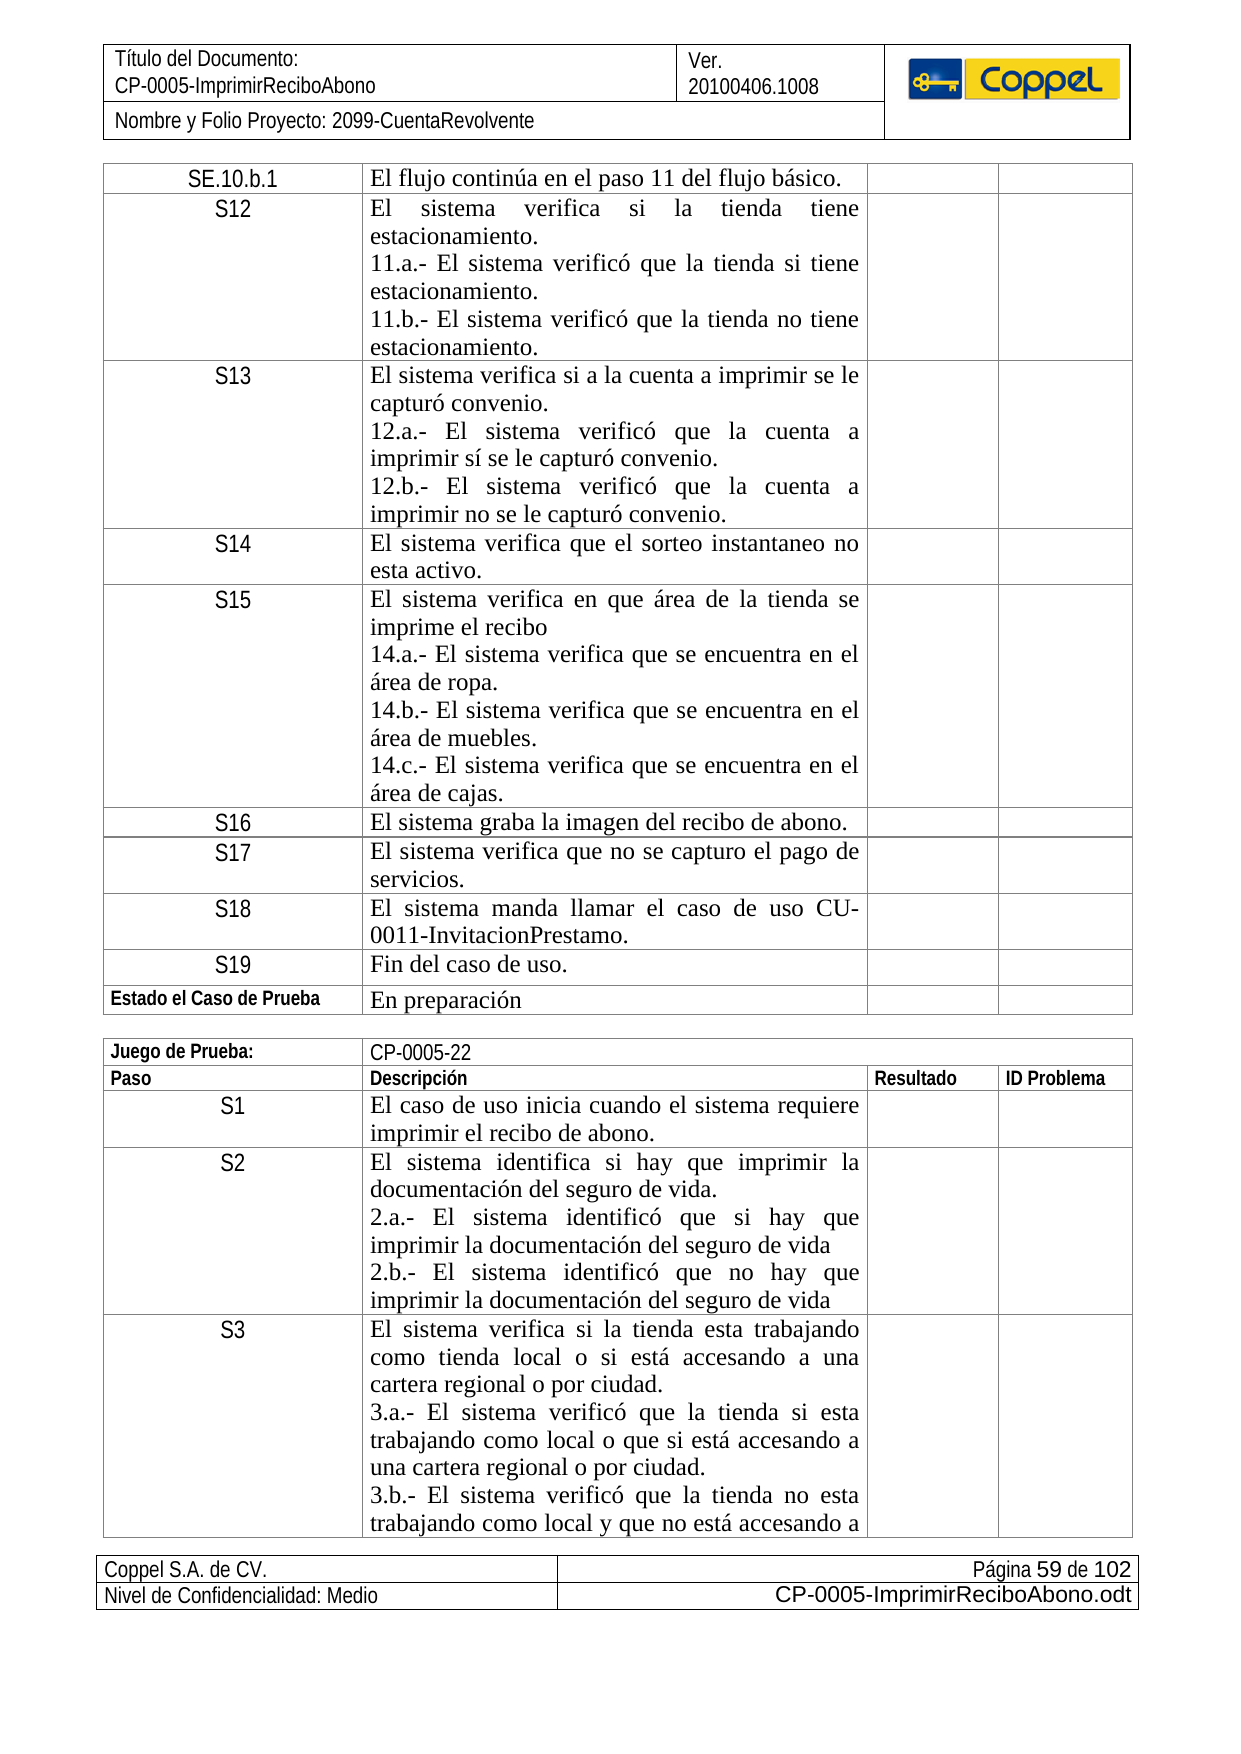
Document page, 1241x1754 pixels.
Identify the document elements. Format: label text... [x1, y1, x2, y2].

table_cell S1 [104, 1091, 362, 1147]
table_cell [999, 894, 1132, 949]
table_cell El flujo continúa en el paso 11 del flujo básico. [363, 164, 867, 193]
table_cell ID Problema [999, 1066, 1132, 1090]
table_cell [999, 164, 1132, 193]
table_cell S15 [104, 585, 362, 807]
table_cell S19 [104, 950, 362, 985]
table_cell El sistema identifica si hay que imprimir la documentación del seguro de vida. 2.a.- El sistema identificó que si hay que imprimir la documentación del seguro de vida 2.b.- El sistema identificó que no hay que imprimir la documentación del seguro de vida [363, 1148, 867, 1314]
table_cell [868, 164, 998, 193]
table_cell Fin del caso de uso. [363, 950, 867, 985]
table_cell Descripción [363, 1066, 867, 1090]
table_cell [999, 1148, 1132, 1314]
table_cell [868, 1148, 998, 1314]
table_cell [868, 1091, 998, 1147]
table_cell [868, 808, 998, 836]
table_cell El sistema verifica que el sorteo instantaneo no esta activo. [363, 529, 867, 584]
table_cell Paso [104, 1066, 362, 1090]
table_cell S17 [104, 838, 362, 893]
table_cell [868, 838, 998, 893]
table_cell S16 [104, 808, 362, 836]
table_cell [868, 950, 998, 985]
table_cell S2 [104, 1148, 362, 1314]
table_cell S3 [104, 1315, 362, 1537]
table_cell [868, 194, 998, 360]
table_cell [868, 986, 998, 1014]
table_cell S12 [104, 194, 362, 360]
table_cell [999, 529, 1132, 584]
table_cell El sistema verifica si la tienda esta trabajando como tienda local o si está accesando a una cartera regional o por ciudad. 3.a.- El sistema verificó que la tienda si esta trabajando como local o que si está accesando a una cartera regional o por ciudad. 3.b.- El sistema verificó que la tienda no esta trabajando como local y que no está accesando a [363, 1315, 867, 1537]
table_cell [999, 808, 1132, 836]
table_cell [999, 361, 1132, 528]
table_cell S14 [104, 529, 362, 584]
table_cell El sistema verifica si a la cuenta a imprimir se le capturó convenio. 12.a.- El sistema verificó que la cuenta a imprimir sí se le capturó convenio. 12.b.- El sistema verificó que la cuenta a imprimir no se le capturó convenio. [363, 361, 867, 528]
table_cell [868, 894, 998, 949]
table_cell El sistema verifica que no se capturo el pago de servicios. [363, 838, 867, 893]
table_cell [868, 529, 998, 584]
table_cell [999, 1315, 1132, 1537]
table_cell S13 [104, 361, 362, 528]
table_header CP-0005-22 [363, 1039, 1132, 1065]
table_header Juego de Prueba: [104, 1039, 362, 1065]
table_cell [999, 838, 1132, 893]
table_cell [868, 585, 998, 807]
table_cell Estado el Caso de Prueba [104, 986, 362, 1014]
table_cell S18 [104, 894, 362, 949]
table_cell SE.10.b.1 [104, 164, 362, 193]
table_cell [999, 986, 1132, 1014]
table_cell [868, 361, 998, 528]
table_cell El sistema graba la imagen del recibo de abono. [363, 808, 867, 836]
table_cell En preparación [363, 986, 867, 1014]
table_cell [868, 1315, 998, 1537]
table_cell [999, 950, 1132, 985]
table_cell El caso de uso inicia cuando el sistema requiere imprimir el recibo de abono. [363, 1091, 867, 1147]
table_cell El sistema verifica en que área de la tienda se imprime el recibo 14.a.- El sistema verifica que se encuentra en el área de ropa. 14.b.- El sistema verifica que se encuentra en el área de muebles. 14.c.- El sistema verifica que se encuentra en el área de cajas. [363, 585, 867, 807]
table_cell El sistema manda llamar el caso de uso CU-0011-InvitacionPrestamo. [363, 894, 867, 949]
table_cell [999, 1091, 1132, 1147]
table_cell El sistema verifica si la tienda tiene estacionamiento. 11.a.- El sistema verificó que la tienda si tiene estacionamiento. 11.b.- El sistema verificó que la tienda no tiene estacionamiento. [363, 194, 867, 360]
table_cell Resultado [868, 1066, 998, 1090]
table_cell [999, 585, 1132, 807]
table_cell [999, 194, 1132, 360]
